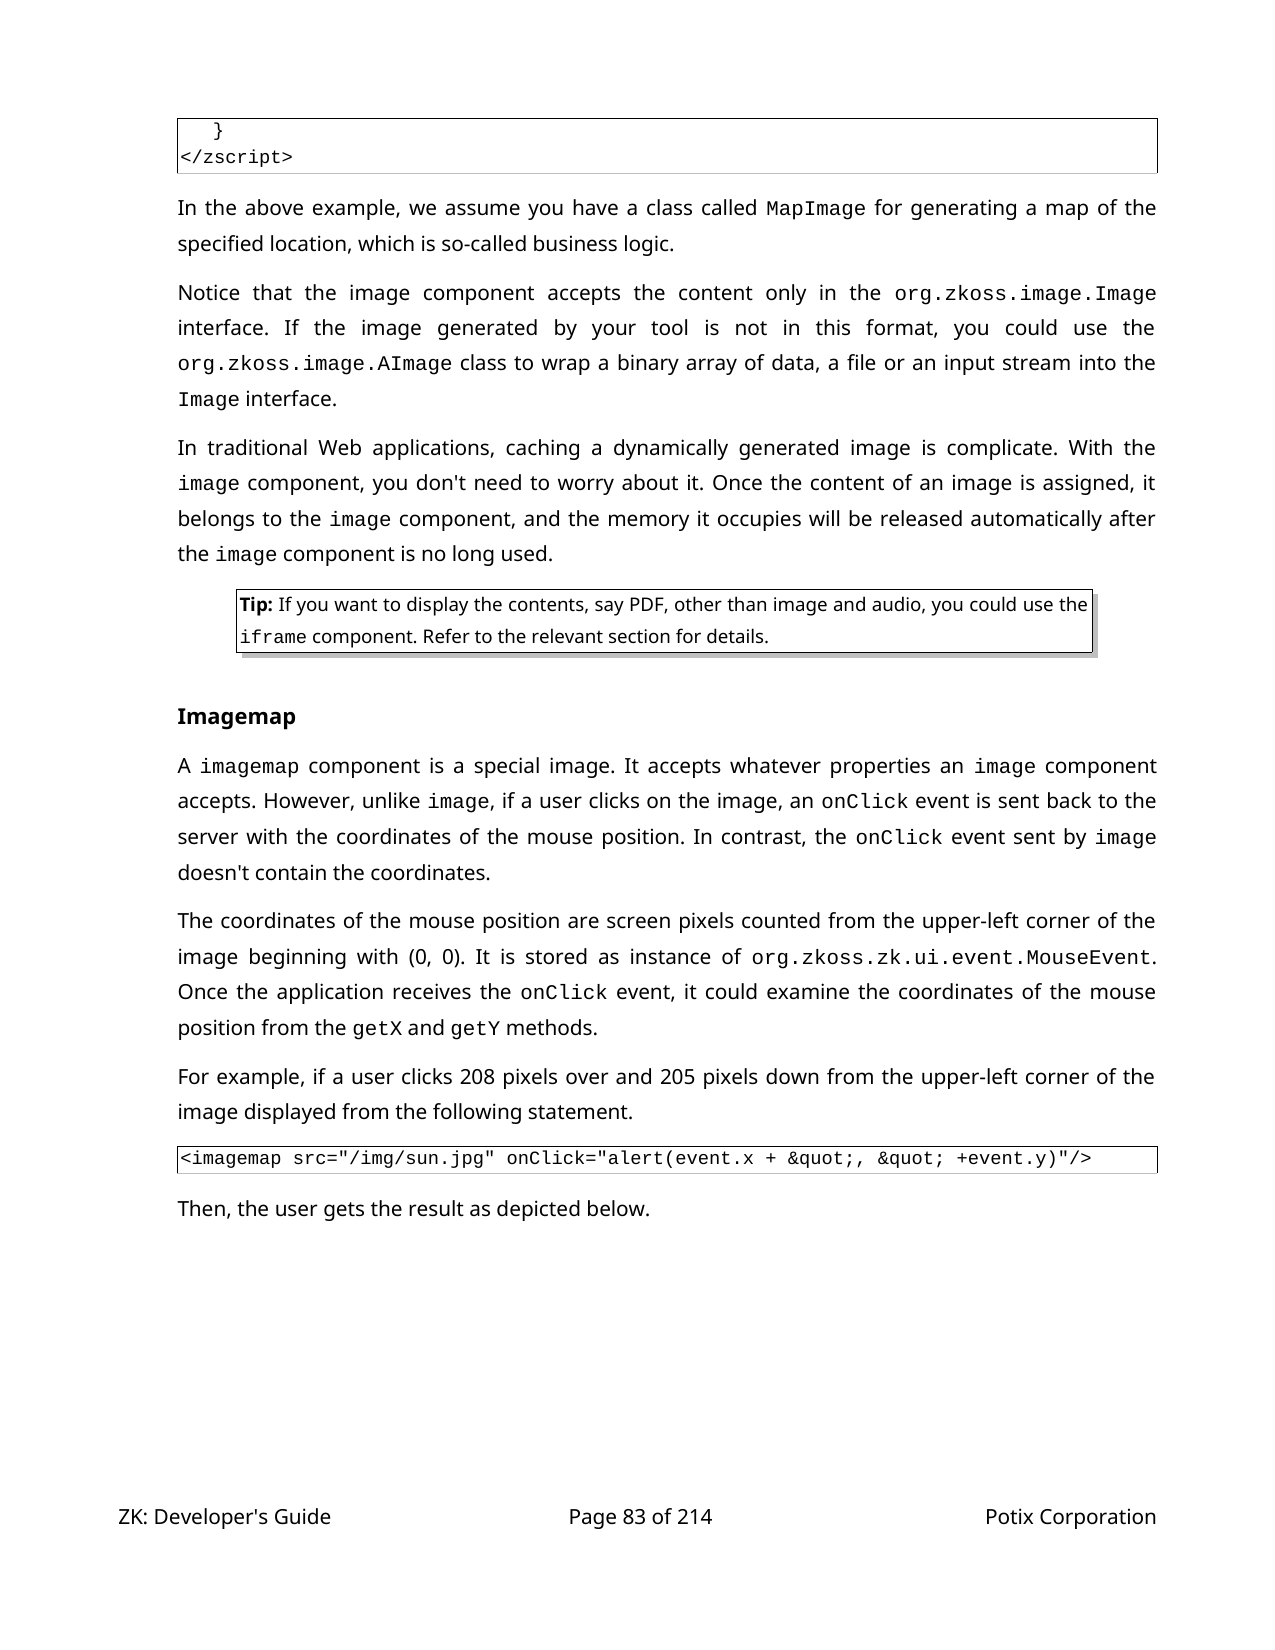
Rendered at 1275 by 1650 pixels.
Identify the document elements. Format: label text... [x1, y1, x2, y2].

text Then, the user gets the result as depicted below. [177, 1194, 1157, 1222]
text A imagemap component is a special image. It accepts whatever properties an image component accepts. However, unlike image, if a user clicks on the image, an onClick event is sent back to the server with the coordinates of the mouse position. In contrast, the onClick event sent by image doesn't contain the coordinates. [177, 751, 1157, 886]
text </zscript> [178, 145, 1157, 173]
text In traditional Web applications, caching a dynamically generated image is complicate. With the image component, you don't need to worry about it. Once the content of an image is assigned, it belongs to the image component, and the memory it occupies will be released automatically after the image component is no long used. [177, 433, 1157, 568]
subtitle Imagemap [177, 701, 1157, 731]
text } [178, 119, 1157, 142]
text The coordinates of the mouse position are screen pixels counted from the upper-left corner of the image beginning with (0, 0). It is stored as instance of org.zkoss.zk.ui.event.MouseEvent. Once the application receives the onClick event, it could examine the coordinates of the mouse position from the getX and getY methods. [177, 907, 1157, 1041]
text For example, if a user clicks 208 pixels over and 205 pixels down from the upper-left corner of the image displayed from the following statement. [177, 1062, 1157, 1125]
text In the above example, we assume you have a class called MapImage for generating a map of the specified location, which is so-called business logic. [177, 193, 1157, 257]
text Tip: If you want to display the contents, say PDF, other than image and audio, you could use the iframe component. Refer to the relevant section for details. [237, 590, 1092, 652]
text Notice that the image component accepts the content only in the org.zkoss.image.Image interface. If the image generated by your tool is not in this format, you could use the org.zkoss.image.AImage class to wrap a binary array of data, a file or an input stream into the Image interface. [177, 278, 1157, 412]
text <imagemap src="/img/sun.jpg" onClick="alert(event.x + &quot;, &quot; +event.y)"/> [178, 1147, 1157, 1173]
